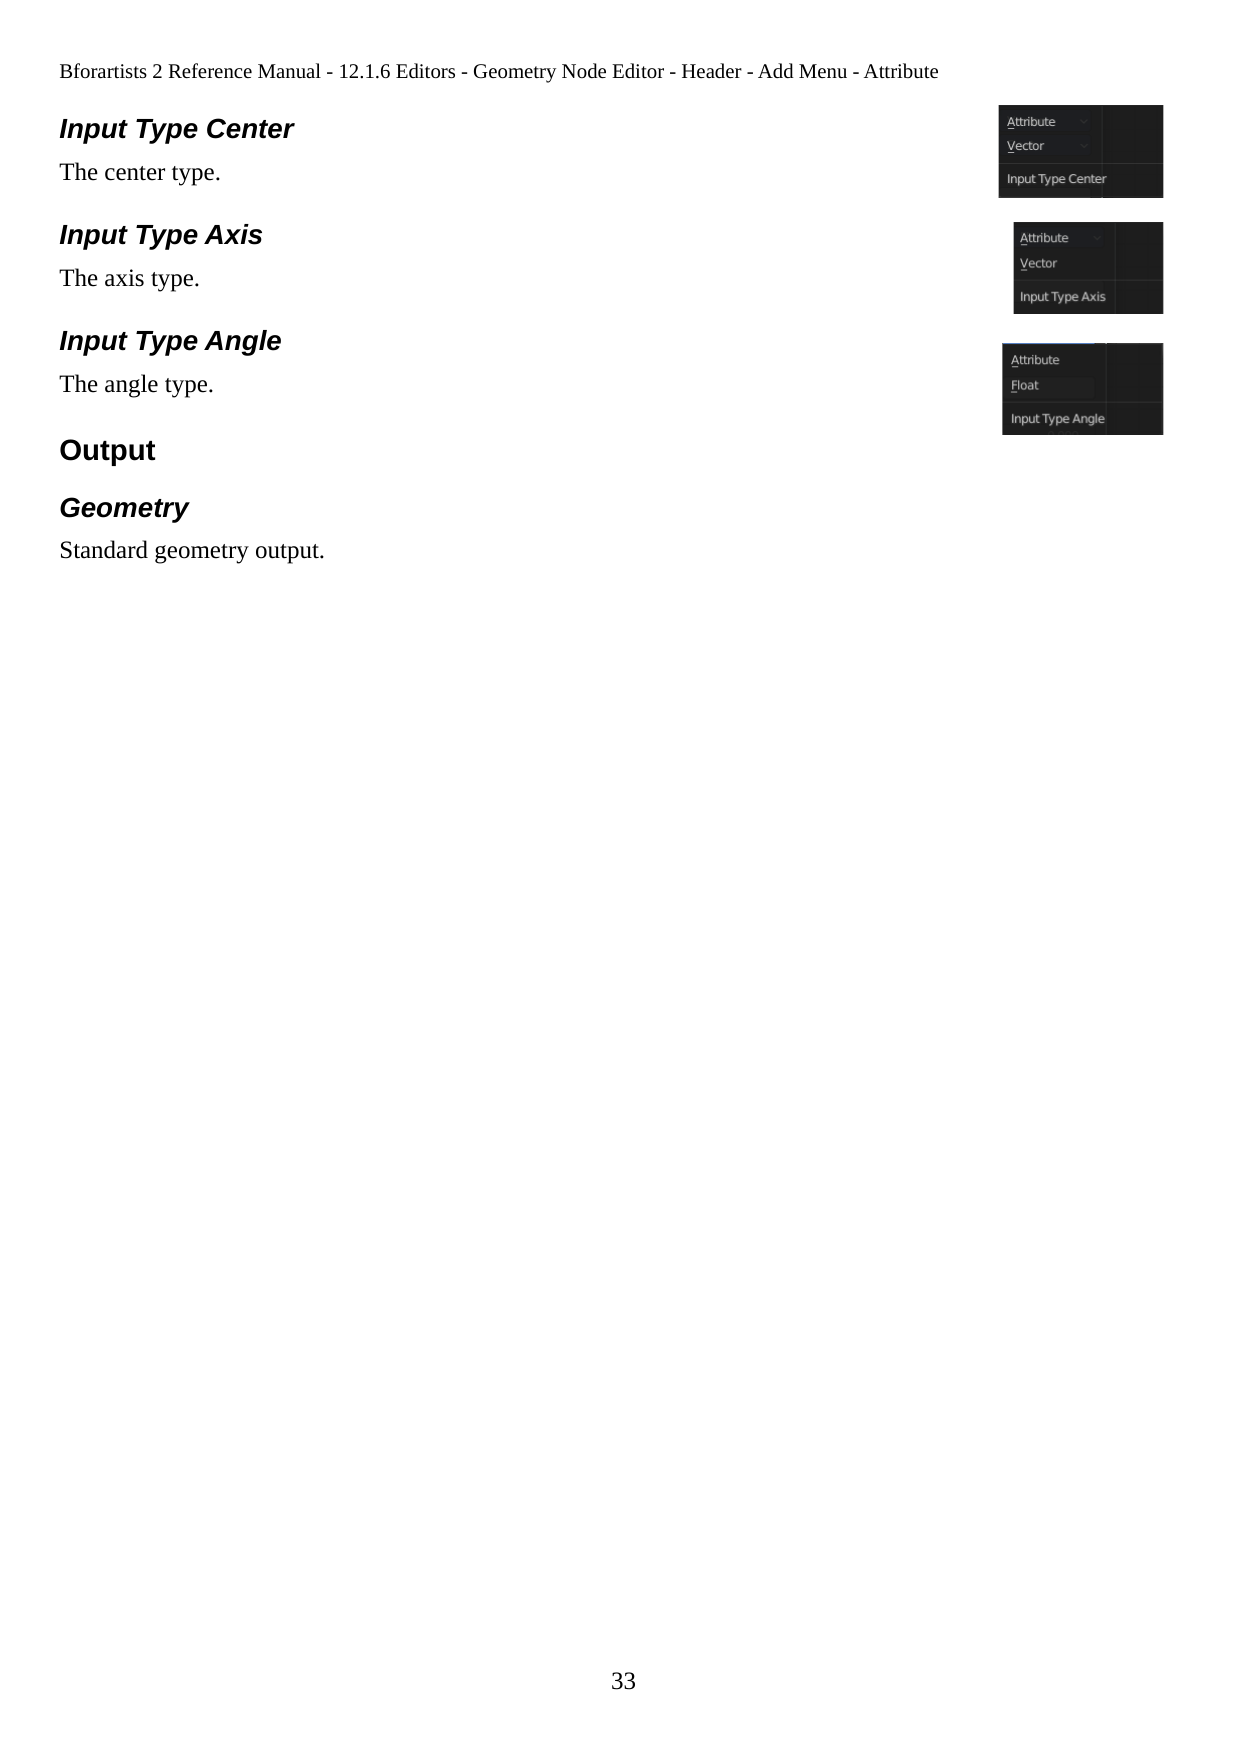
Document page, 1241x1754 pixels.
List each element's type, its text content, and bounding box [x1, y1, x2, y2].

picture [998, 105, 1164, 198]
picture [1013, 222, 1164, 314]
text The axis type. [59, 263, 1013, 292]
picture [1002, 343, 1164, 435]
text The center type. [59, 157, 998, 186]
subtitle [1164, 113, 1181, 144]
text [1164, 369, 1181, 398]
text Standard geometry output. [59, 536, 1181, 564]
text [1164, 157, 1181, 186]
subtitle Input Type Angle [59, 324, 1181, 356]
subtitle Input Type Axis [59, 218, 1181, 250]
text [1164, 263, 1181, 292]
subtitle Geometry [59, 491, 1181, 523]
subtitle Input Type Center [59, 113, 998, 144]
subtitle Output [59, 432, 1181, 466]
text The angle type. [59, 369, 1002, 398]
